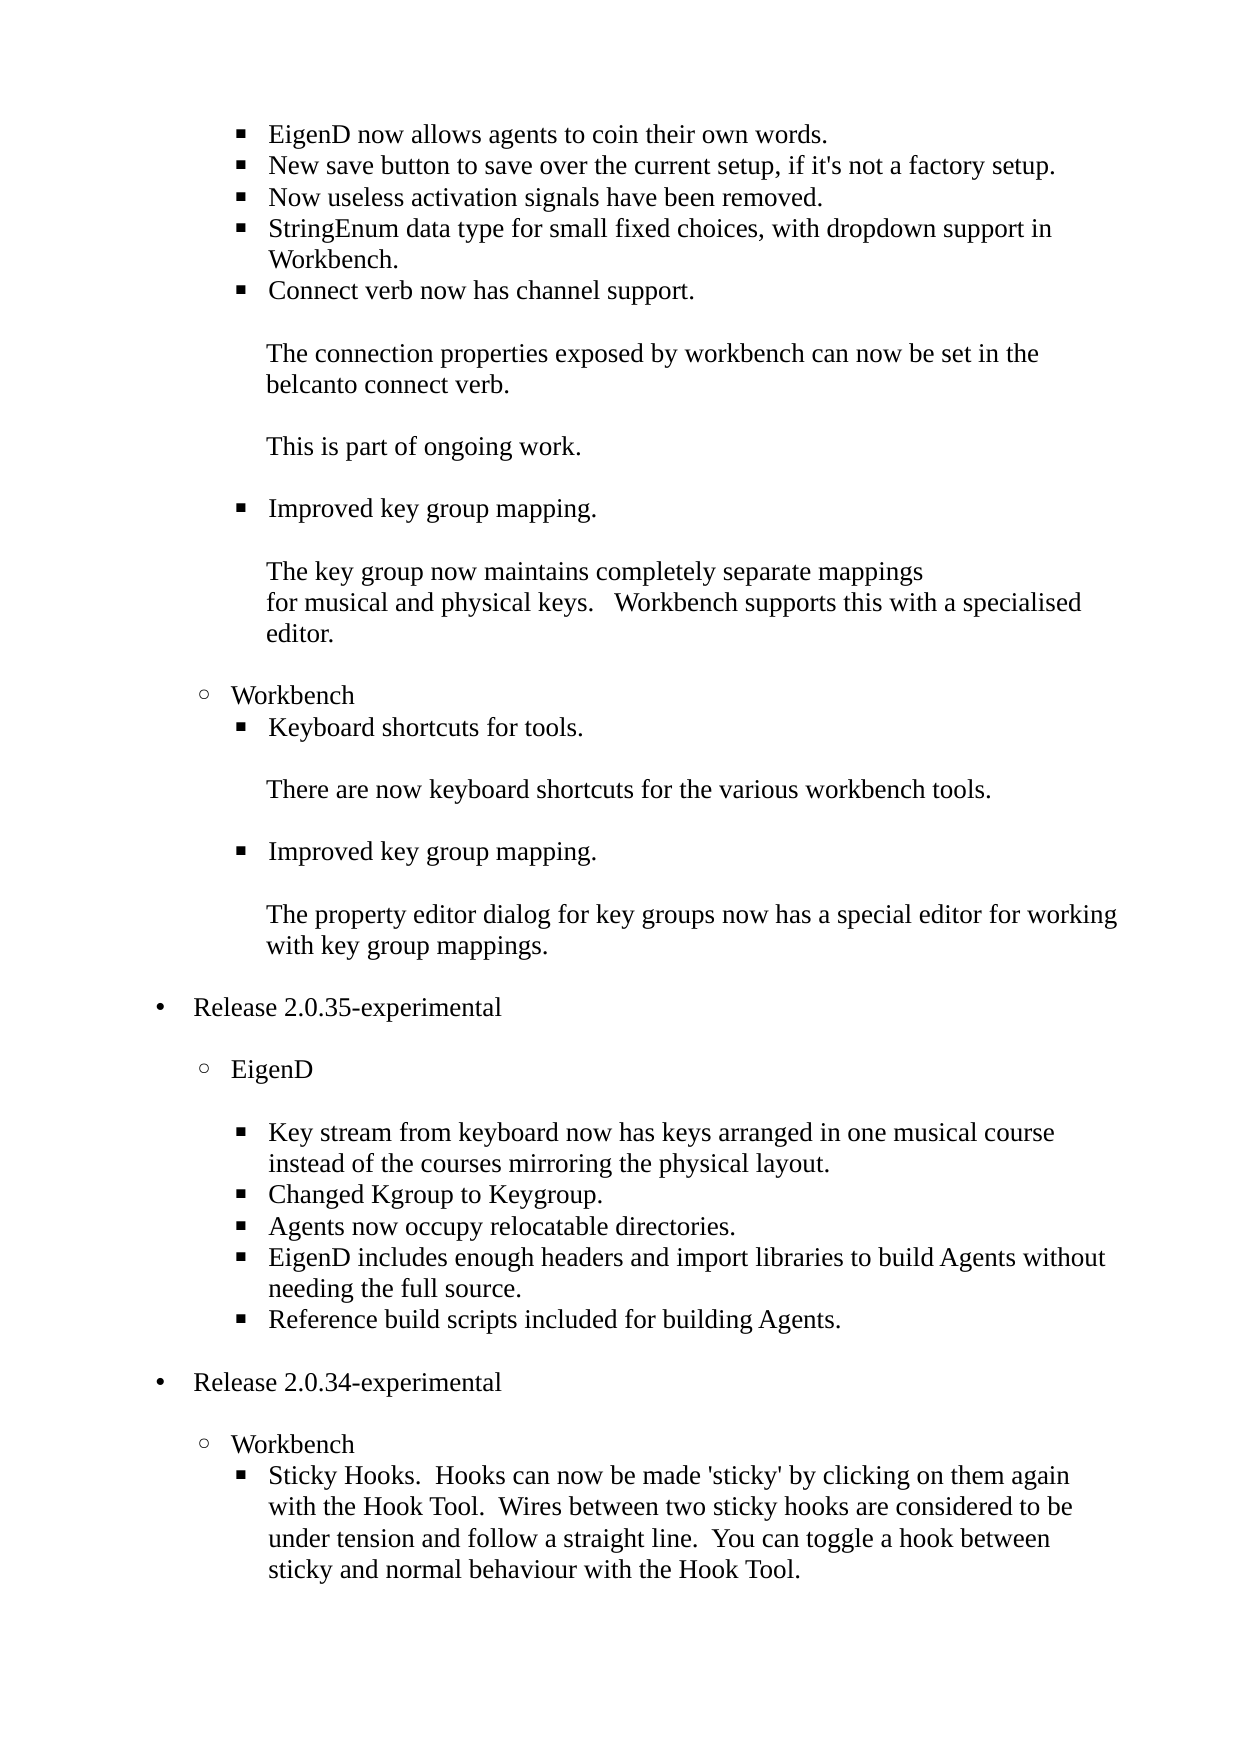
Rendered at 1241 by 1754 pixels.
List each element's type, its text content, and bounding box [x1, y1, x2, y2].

list Release 2.0.34-experimental [156, 1366, 1122, 1397]
text The property editor dialog for key groups now has a special editor for working with key group mappings. [266, 898, 1122, 960]
text The key group now maintains completely separate mappings [266, 555, 1122, 586]
list Release 2.0.35-experimental [156, 991, 1122, 1022]
list Improved key group mapping. [231, 492, 1122, 524]
list Reference build scripts included for building Agents. [231, 1303, 1122, 1334]
text This is part of ongoing work. [266, 430, 1122, 461]
list Workbench [193, 1428, 1122, 1459]
list Workbench [193, 679, 1122, 711]
list Connect verb now has channel support. [231, 274, 1122, 306]
list Agents now occupy relocatable directories. [231, 1209, 1122, 1241]
list EigenD [193, 1053, 1122, 1085]
list Sticky Hooks. Hooks can now be made 'sticky' by clicking on them again with the Hook Tool. Wires between two sticky hooks are considered to be under tension and follow a straight line. You can toggle a hook between sticky and normal behaviour with the Hook Tool. [231, 1459, 1122, 1584]
list EigenD now allows agents to coin their own words. [231, 118, 1122, 149]
list Improved key group mapping. [231, 835, 1122, 867]
list StringEnum data type for small fixed choices, with dropdown support in Workbench. [231, 212, 1122, 274]
text The connection properties exposed by workbench can now be set in the belcanto connect verb. [266, 337, 1122, 399]
list EigenD includes enough headers and import libraries to build Agents without needing the full source. [231, 1241, 1122, 1303]
list Keyboard shortcuts for tools. [231, 711, 1122, 742]
list Key stream from keyboard now has keys arranged in one musical course instead of the courses mirroring the physical layout. [231, 1116, 1122, 1178]
list Changed Kgroup to Keygroup. [231, 1178, 1122, 1209]
text There are now keyboard shortcuts for the various workbench tools. [266, 773, 1122, 804]
list Now useless activation signals have been removed. [231, 181, 1122, 212]
list New save button to save over the current setup, if it's not a factory setup. [231, 149, 1122, 181]
text for musical and physical keys. Workbench supports this with a specialised editor. [266, 586, 1122, 648]
